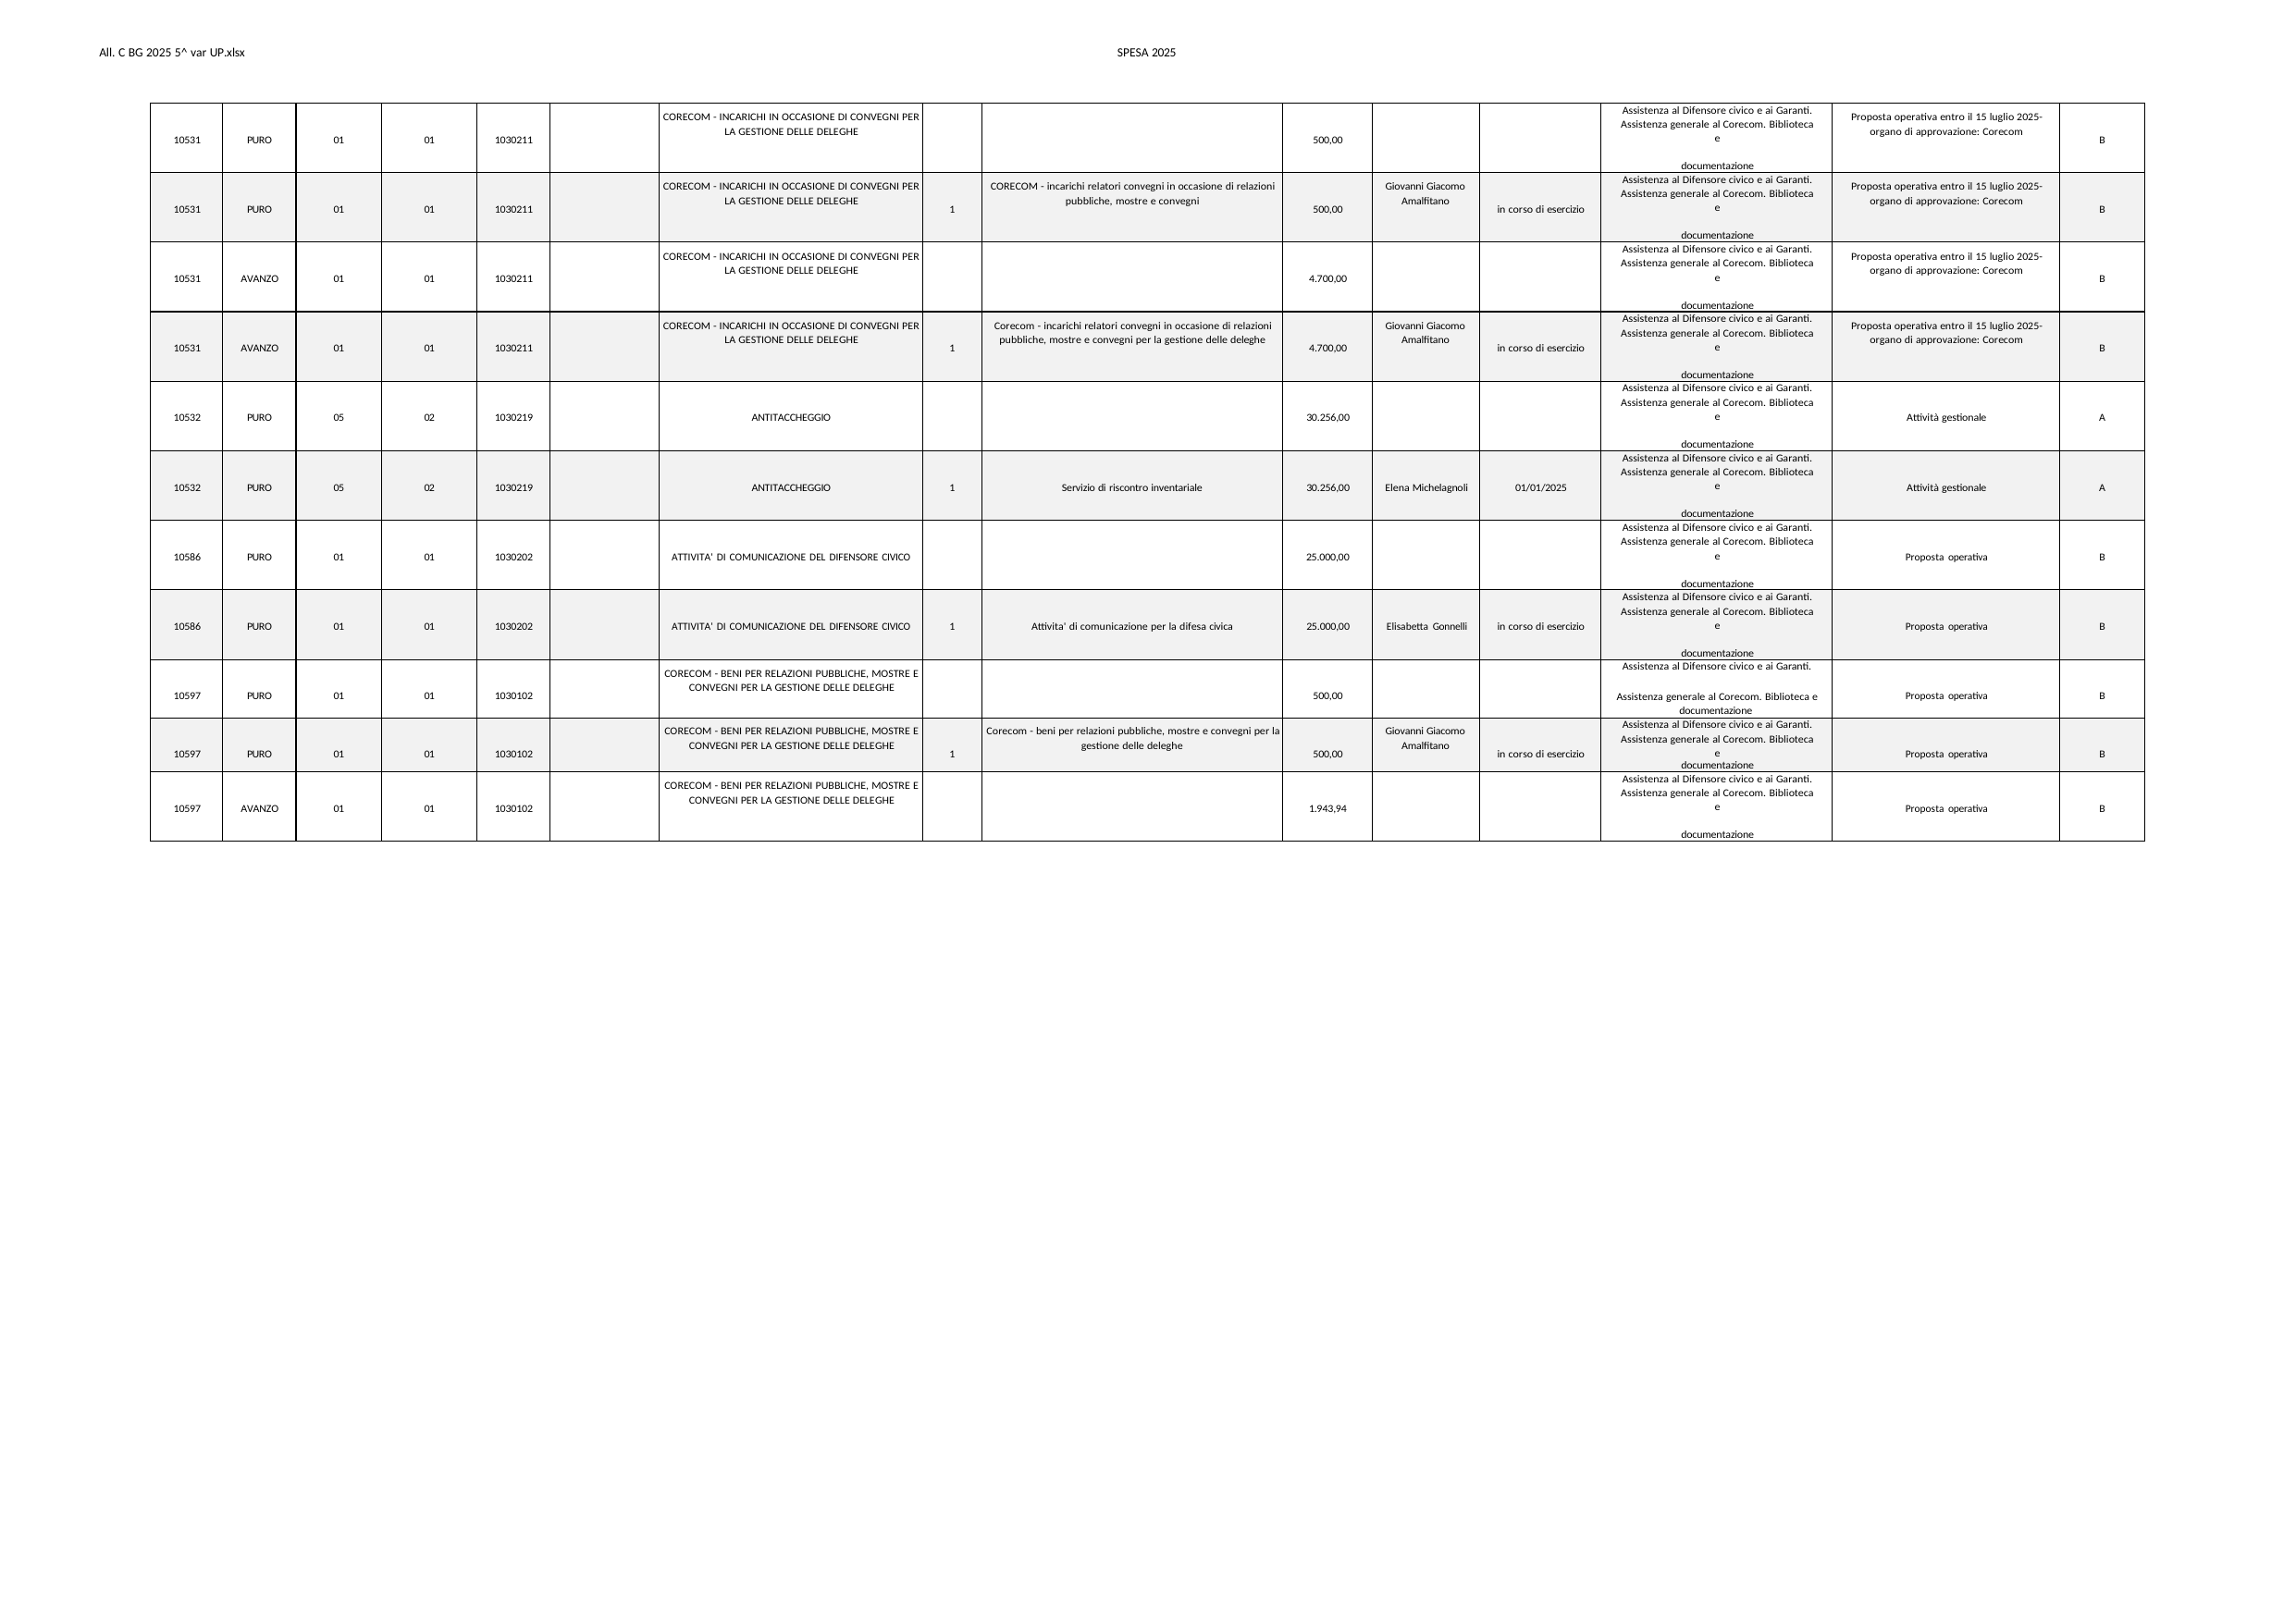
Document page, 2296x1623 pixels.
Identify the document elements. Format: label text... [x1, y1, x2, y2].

table_cell 01 [297, 660, 381, 718]
table_cell CORECOM - INCARICHI IN OCCASIONE DI CONVEGNI PER LA GESTIONE DELLE DELEGHE [660, 173, 922, 241]
table_cell AVANZO [223, 772, 295, 841]
table_cell B [2060, 719, 2144, 771]
table_cell 500,00 [1283, 719, 1372, 771]
table_cell 10532 [151, 382, 222, 450]
table_cell 01 [382, 104, 476, 172]
table_cell Proposta operativa [1833, 660, 2059, 718]
table_cell B [2060, 173, 2144, 241]
table_cell 01 [297, 242, 381, 311]
table_cell Assistenza al Difensore civico e ai Garanti. Assistenza generale al Corecom. Biblioteca e documentazione [1601, 451, 1832, 520]
table_cell CORECOM - INCARICHI IN OCCASIONE DI CONVEGNI PER LA GESTIONE DELLE DELEGHE [660, 313, 922, 381]
table_cell 25.000,00 [1283, 521, 1372, 589]
table_cell PURO [223, 451, 295, 520]
table_cell 01 [297, 313, 381, 381]
table_cell 01 [382, 590, 476, 658]
table_cell 01 [297, 521, 381, 589]
table_cell CORECOM - BENI PER RELAZIONI PUBBLICHE, MOSTRE E CONVEGNI PER LA GESTIONE DELLE DELEGHE [660, 660, 922, 718]
table_cell 01 [297, 772, 381, 841]
table_cell 1030202 [477, 590, 549, 658]
table_cell Proposta operativa entro il 15 luglio 2025- organo di approvazione: Corecom [1833, 173, 2059, 241]
table_cell ATTIVITA' DI COMUNICAZIONE DEL DIFENSORE CIVICO [660, 590, 922, 658]
table_cell Assistenza al Difensore civico e ai Garanti. Assistenza generale al Corecom. Biblioteca e documentazione [1601, 719, 1832, 771]
table_cell B [2060, 772, 2144, 841]
table_cell AVANZO [223, 313, 295, 381]
table_cell Assistenza al Difensore civico e ai Garanti. Assistenza generale al Corecom. Biblioteca e documentazione [1601, 104, 1832, 172]
table_cell [1480, 521, 1600, 589]
table_cell 1.943,94 [1283, 772, 1372, 841]
table_cell [1480, 242, 1600, 311]
table_cell Corecom - incarichi relatori convegni in occasione di relazioni pubbliche, mostre e convegni per la gestione delle deleghe [982, 313, 1282, 381]
table_cell [1373, 104, 1479, 172]
table_cell Proposta operativa [1833, 590, 2059, 658]
table_cell 10597 [151, 719, 222, 771]
table_cell 10532 [151, 451, 222, 520]
table_cell ANTITACCHEGGIO [660, 382, 922, 450]
table_cell 1030102 [477, 772, 549, 841]
table_cell [550, 313, 659, 381]
table_cell [550, 173, 659, 241]
table_cell 01 [297, 104, 381, 172]
table_cell [923, 521, 981, 589]
table_cell 10597 [151, 772, 222, 841]
table_cell 10531 [151, 242, 222, 311]
table_cell Assistenza al Difensore civico e ai Garanti. Assistenza generale al Corecom. Biblioteca e documentazione [1601, 521, 1832, 589]
table_cell 30.256,00 [1283, 382, 1372, 450]
table_cell [982, 242, 1282, 311]
table_cell [1373, 660, 1479, 718]
table_cell [550, 660, 659, 718]
table_cell Assistenza al Difensore civico e ai Garanti. Assistenza generale al Corecom. Biblioteca e documentazione [1601, 382, 1832, 450]
table_cell in corso di esercizio [1480, 590, 1600, 658]
table_cell 01 [297, 590, 381, 658]
table_cell A [2060, 451, 2144, 520]
table_cell [550, 382, 659, 450]
table_cell B [2060, 590, 2144, 658]
table_cell 01 [382, 772, 476, 841]
table_cell [550, 104, 659, 172]
table_cell [923, 242, 981, 311]
table_cell CORECOM - incarichi relatori convegni in occasione di relazioni pubbliche, mostre e convegni [982, 173, 1282, 241]
table_cell Elena Michelagnoli [1373, 451, 1479, 520]
table_cell 10597 [151, 660, 222, 718]
table_cell 10586 [151, 590, 222, 658]
table_cell 01 [382, 719, 476, 771]
table_cell 1030202 [477, 521, 549, 589]
table_cell [923, 660, 981, 718]
table_cell B [2060, 104, 2144, 172]
table_cell B [2060, 313, 2144, 381]
table_cell Giovanni Giacomo Amalfitano [1373, 313, 1479, 381]
table_cell 30.256,00 [1283, 451, 1372, 520]
table_cell [1373, 382, 1479, 450]
table_cell Attività gestionale [1833, 382, 2059, 450]
table_cell 01 [297, 719, 381, 771]
table_cell Proposta operativa entro il 15 luglio 2025- organo di approvazione: Corecom [1833, 313, 2059, 381]
table_cell [1373, 772, 1479, 841]
table_cell 01 [382, 313, 476, 381]
table_cell 1030102 [477, 719, 549, 771]
table_cell [550, 521, 659, 589]
table_cell 01 [382, 521, 476, 589]
table_cell CORECOM - INCARICHI IN OCCASIONE DI CONVEGNI PER LA GESTIONE DELLE DELEGHE [660, 104, 922, 172]
table_cell 01 [382, 173, 476, 241]
table_cell [550, 590, 659, 658]
table_cell 1030211 [477, 242, 549, 311]
table_cell PURO [223, 719, 295, 771]
table_cell 10531 [151, 104, 222, 172]
table_cell 05 [297, 451, 381, 520]
table_cell [550, 772, 659, 841]
table_cell [1373, 521, 1479, 589]
table_cell 1030102 [477, 660, 549, 718]
table_cell B [2060, 521, 2144, 589]
table_cell 1 [923, 719, 981, 771]
table_cell 10531 [151, 173, 222, 241]
table_cell Assistenza al Difensore civico e ai Garanti. Assistenza generale al Corecom. Biblioteca e documentazione [1601, 173, 1832, 241]
table_cell 1030219 [477, 382, 549, 450]
table_cell in corso di esercizio [1480, 173, 1600, 241]
table_cell CORECOM - BENI PER RELAZIONI PUBBLICHE, MOSTRE E CONVEGNI PER LA GESTIONE DELLE DELEGHE [660, 719, 922, 771]
table_cell PURO [223, 590, 295, 658]
table_cell PURO [223, 660, 295, 718]
table_cell [1480, 382, 1600, 450]
table_cell [982, 772, 1282, 841]
table_cell 4.700,00 [1283, 313, 1372, 381]
table_cell [1480, 104, 1600, 172]
table_cell 500,00 [1283, 104, 1372, 172]
table_cell Assistenza al Difensore civico e ai Garanti. Assistenza generale al Corecom. Biblioteca e documentazione [1601, 660, 1832, 718]
table_cell Servizio di riscontro inventariale [982, 451, 1282, 520]
table_cell 02 [382, 382, 476, 450]
table_cell [550, 719, 659, 771]
table_cell 500,00 [1283, 660, 1372, 718]
table_cell Proposta operativa [1833, 772, 2059, 841]
table_cell Assistenza al Difensore civico e ai Garanti. Assistenza generale al Corecom. Biblioteca e documentazione [1601, 313, 1832, 381]
table_cell Corecom - beni per relazioni pubbliche, mostre e convegni per la gestione delle deleghe [982, 719, 1282, 771]
table_cell AVANZO [223, 242, 295, 311]
table_cell 02 [382, 451, 476, 520]
table_cell 1030219 [477, 451, 549, 520]
table_cell 1 [923, 451, 981, 520]
table_cell PURO [223, 173, 295, 241]
table_cell Proposta operativa entro il 15 luglio 2025- organo di approvazione: Corecom [1833, 242, 2059, 311]
table_cell [982, 382, 1282, 450]
table_cell Proposta operativa [1833, 521, 2059, 589]
table_cell 1 [923, 590, 981, 658]
table_cell B [2060, 660, 2144, 718]
table_cell ANTITACCHEGGIO [660, 451, 922, 520]
table_cell 25.000,00 [1283, 590, 1372, 658]
table_cell in corso di esercizio [1480, 313, 1600, 381]
table_cell Elisabetta Gonnelli [1373, 590, 1479, 658]
table_cell 05 [297, 382, 381, 450]
table_cell [1480, 660, 1600, 718]
table_cell 500,00 [1283, 173, 1372, 241]
table_cell CORECOM - INCARICHI IN OCCASIONE DI CONVEGNI PER LA GESTIONE DELLE DELEGHE [660, 242, 922, 311]
table_cell Proposta operativa [1833, 719, 2059, 771]
table_cell [550, 242, 659, 311]
table_cell in corso di esercizio [1480, 719, 1600, 771]
table_cell Attività gestionale [1833, 451, 2059, 520]
table_cell Giovanni Giacomo Amalfitano [1373, 719, 1479, 771]
table_cell [923, 104, 981, 172]
table_cell 10531 [151, 313, 222, 381]
table_cell ATTIVITA' DI COMUNICAZIONE DEL DIFENSORE CIVICO [660, 521, 922, 589]
table_cell [982, 104, 1282, 172]
table_cell B [2060, 242, 2144, 311]
table_cell 01 [297, 173, 381, 241]
table_cell Giovanni Giacomo Amalfitano [1373, 173, 1479, 241]
table_cell 1030211 [477, 104, 549, 172]
table_cell PURO [223, 521, 295, 589]
table_cell 01/01/2025 [1480, 451, 1600, 520]
table_cell [923, 382, 981, 450]
table_cell [923, 772, 981, 841]
table_cell 1 [923, 313, 981, 381]
table_cell 4.700,00 [1283, 242, 1372, 311]
table_cell [550, 451, 659, 520]
table_cell [982, 660, 1282, 718]
table_cell 01 [382, 660, 476, 718]
table_cell A [2060, 382, 2144, 450]
table_cell CORECOM - BENI PER RELAZIONI PUBBLICHE, MOSTRE E CONVEGNI PER LA GESTIONE DELLE DELEGHE [660, 772, 922, 841]
table_cell Proposta operativa entro il 15 luglio 2025- organo di approvazione: Corecom [1833, 104, 2059, 172]
table_cell Assistenza al Difensore civico e ai Garanti. Assistenza generale al Corecom. Biblioteca e documentazione [1601, 772, 1832, 841]
table_cell 1 [923, 173, 981, 241]
table_cell Attivita' di comunicazione per la difesa civica [982, 590, 1282, 658]
table_cell 1030211 [477, 313, 549, 381]
table_cell [1373, 242, 1479, 311]
table_cell 01 [382, 242, 476, 311]
table_cell 10586 [151, 521, 222, 589]
table_cell PURO [223, 104, 295, 172]
table_cell PURO [223, 382, 295, 450]
table_cell [1480, 772, 1600, 841]
table_cell [982, 521, 1282, 589]
table_cell Assistenza al Difensore civico e ai Garanti. Assistenza generale al Corecom. Biblioteca e documentazione [1601, 242, 1832, 311]
table_cell Assistenza al Difensore civico e ai Garanti. Assistenza generale al Corecom. Biblioteca e documentazione [1601, 590, 1832, 658]
table_cell 1030211 [477, 173, 549, 241]
